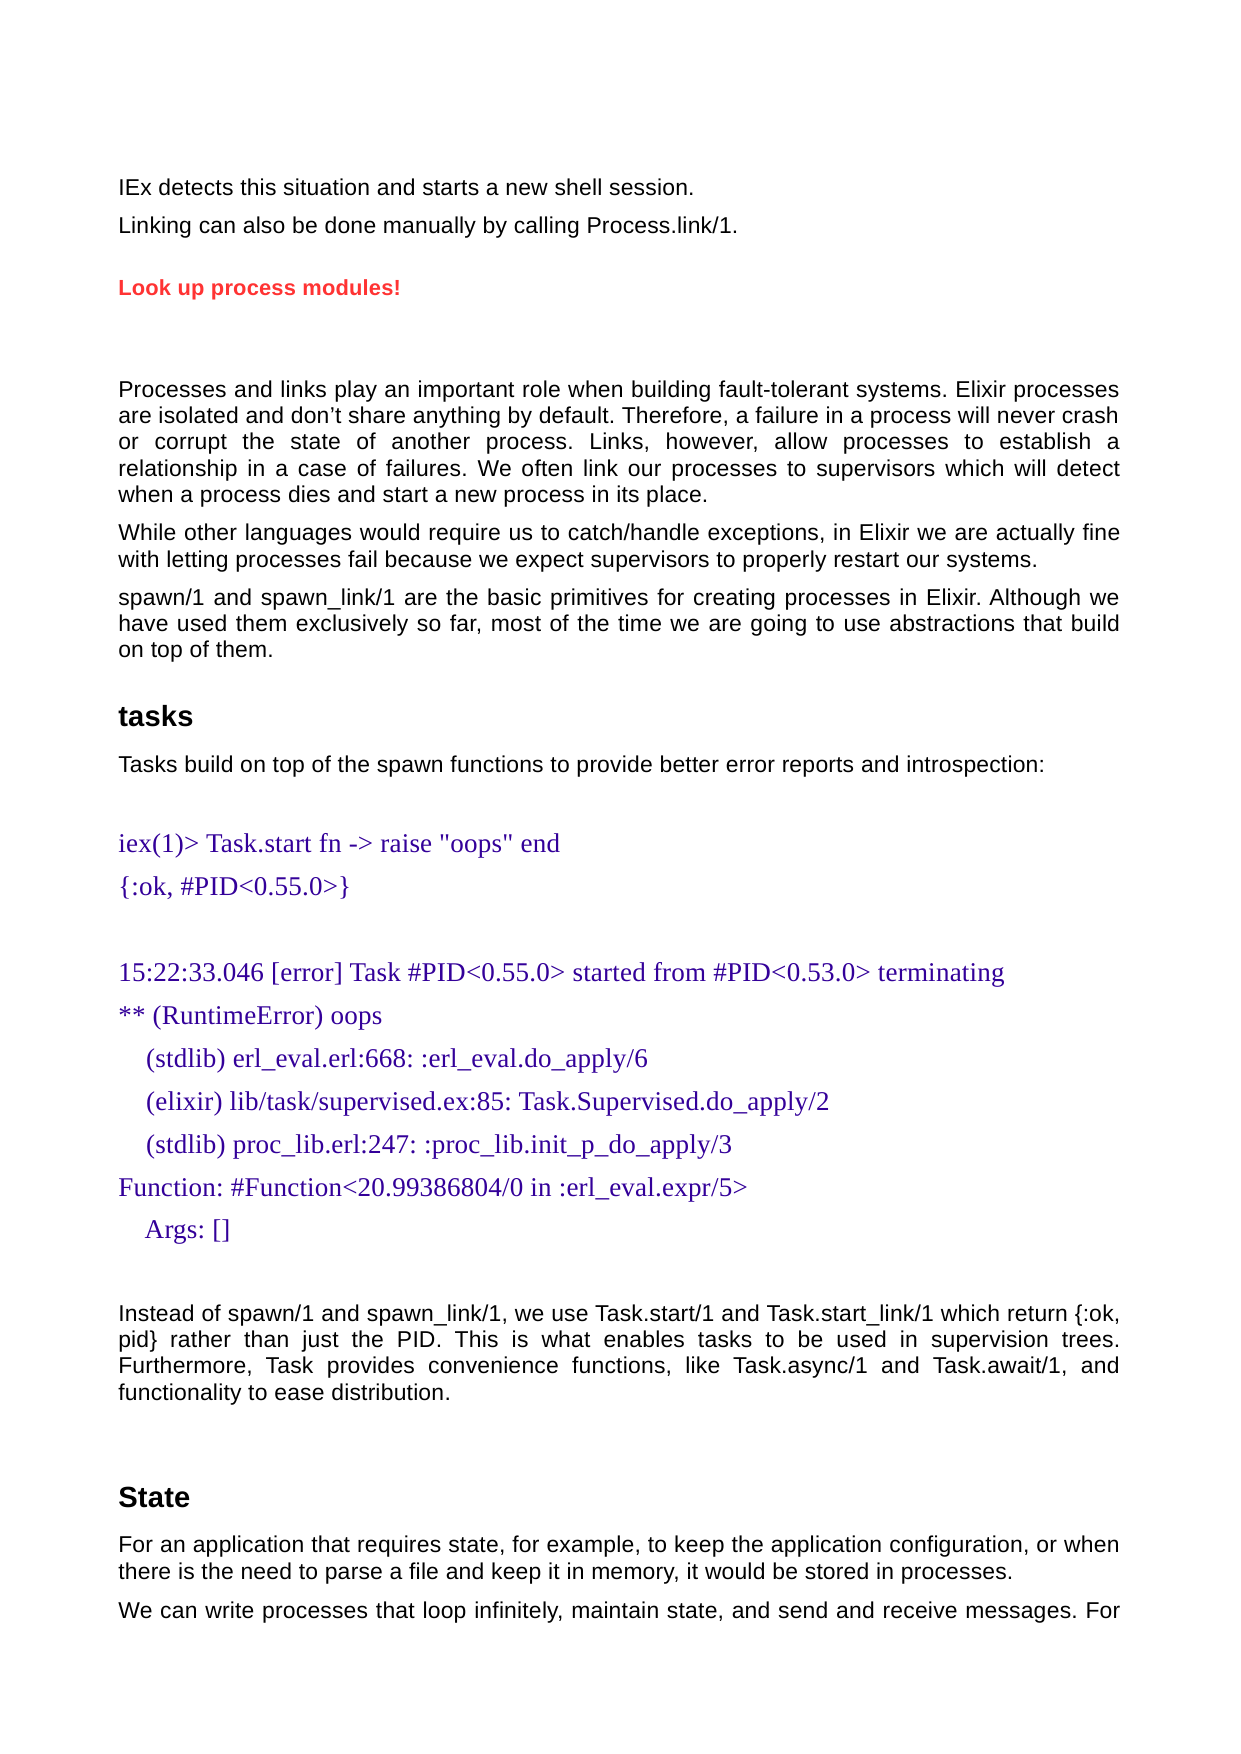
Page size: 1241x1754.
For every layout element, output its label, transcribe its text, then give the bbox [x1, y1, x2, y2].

text Args: [] [118, 1214, 1122, 1245]
subtitle tasks [118, 699, 1122, 733]
text iex(1)> Task.start fn -> raise "oops" end [118, 827, 1122, 858]
text We can write processes that loop infinitely, maintain state, and send and receive messages. For [118, 1597, 1122, 1623]
text (stdlib) proc_lib.erl:247: :proc_lib.init_p_do_apply/3 [118, 1128, 1122, 1159]
text Linking can also be done manually by calling Process.link/1. [118, 212, 1122, 238]
text Function: #Function<20.99386804/0 in :erl_eval.expr/5> [118, 1171, 1122, 1202]
text (elixir) lib/task/supervised.ex:85: Task.Supervised.do_apply/2 [118, 1085, 1122, 1116]
text 15:22:33.046 [error] Task #PID<0.55.0> started from #PID<0.53.0> terminating [118, 956, 1122, 987]
text spawn/1 and spawn_link/1 are the basic primitives for creating processes in Elixir. Although we have used them exclusively so far, most of the time we are going to use abstractions that build on top of them. [118, 584, 1122, 663]
text Processes and links play an important role when building fault-tolerant systems. Elixir processes are isolated and don’t share anything by default. Therefore, a failure in a process will never crash or corrupt the state of another process. Links, however, allow processes to establish a relationship in a case of failures. We often link our processes to supervisors which will detect when a process dies and start a new process in its place. [118, 376, 1122, 507]
text Look up process modules! [118, 275, 1122, 300]
text Instead of spawn/1 and spawn_link/1, we use Task.start/1 and Task.start_link/1 which return {:ok, pid} rather than just the PID. This is what enables tasks to be used in supervision trees. Furthermore, Task provides convenience functions, like Task.async/1 and Task.await/1, and functionality to ease distribution. [118, 1299, 1122, 1405]
text (stdlib) erl_eval.erl:668: :erl_eval.do_apply/6 [118, 1042, 1122, 1073]
text ** (RuntimeError) oops [118, 999, 1122, 1030]
text Tasks build on top of the spawn functions to provide better error reports and introspection: [118, 751, 1122, 777]
text {:ok, #PID<0.55.0>} [118, 870, 1122, 901]
text While other languages would require us to catch/handle exceptions, in Elixir we are actually fine with letting processes fail because we expect supervisors to properly restart our systems. [118, 519, 1122, 572]
subtitle State [118, 1479, 1122, 1513]
text For an application that requires state, for example, to keep the application configuration, or when there is the need to parse a file and keep it in memory, it would be stored in processes. [118, 1531, 1122, 1584]
text IEx detects this situation and starts a new shell session. [118, 174, 1122, 200]
